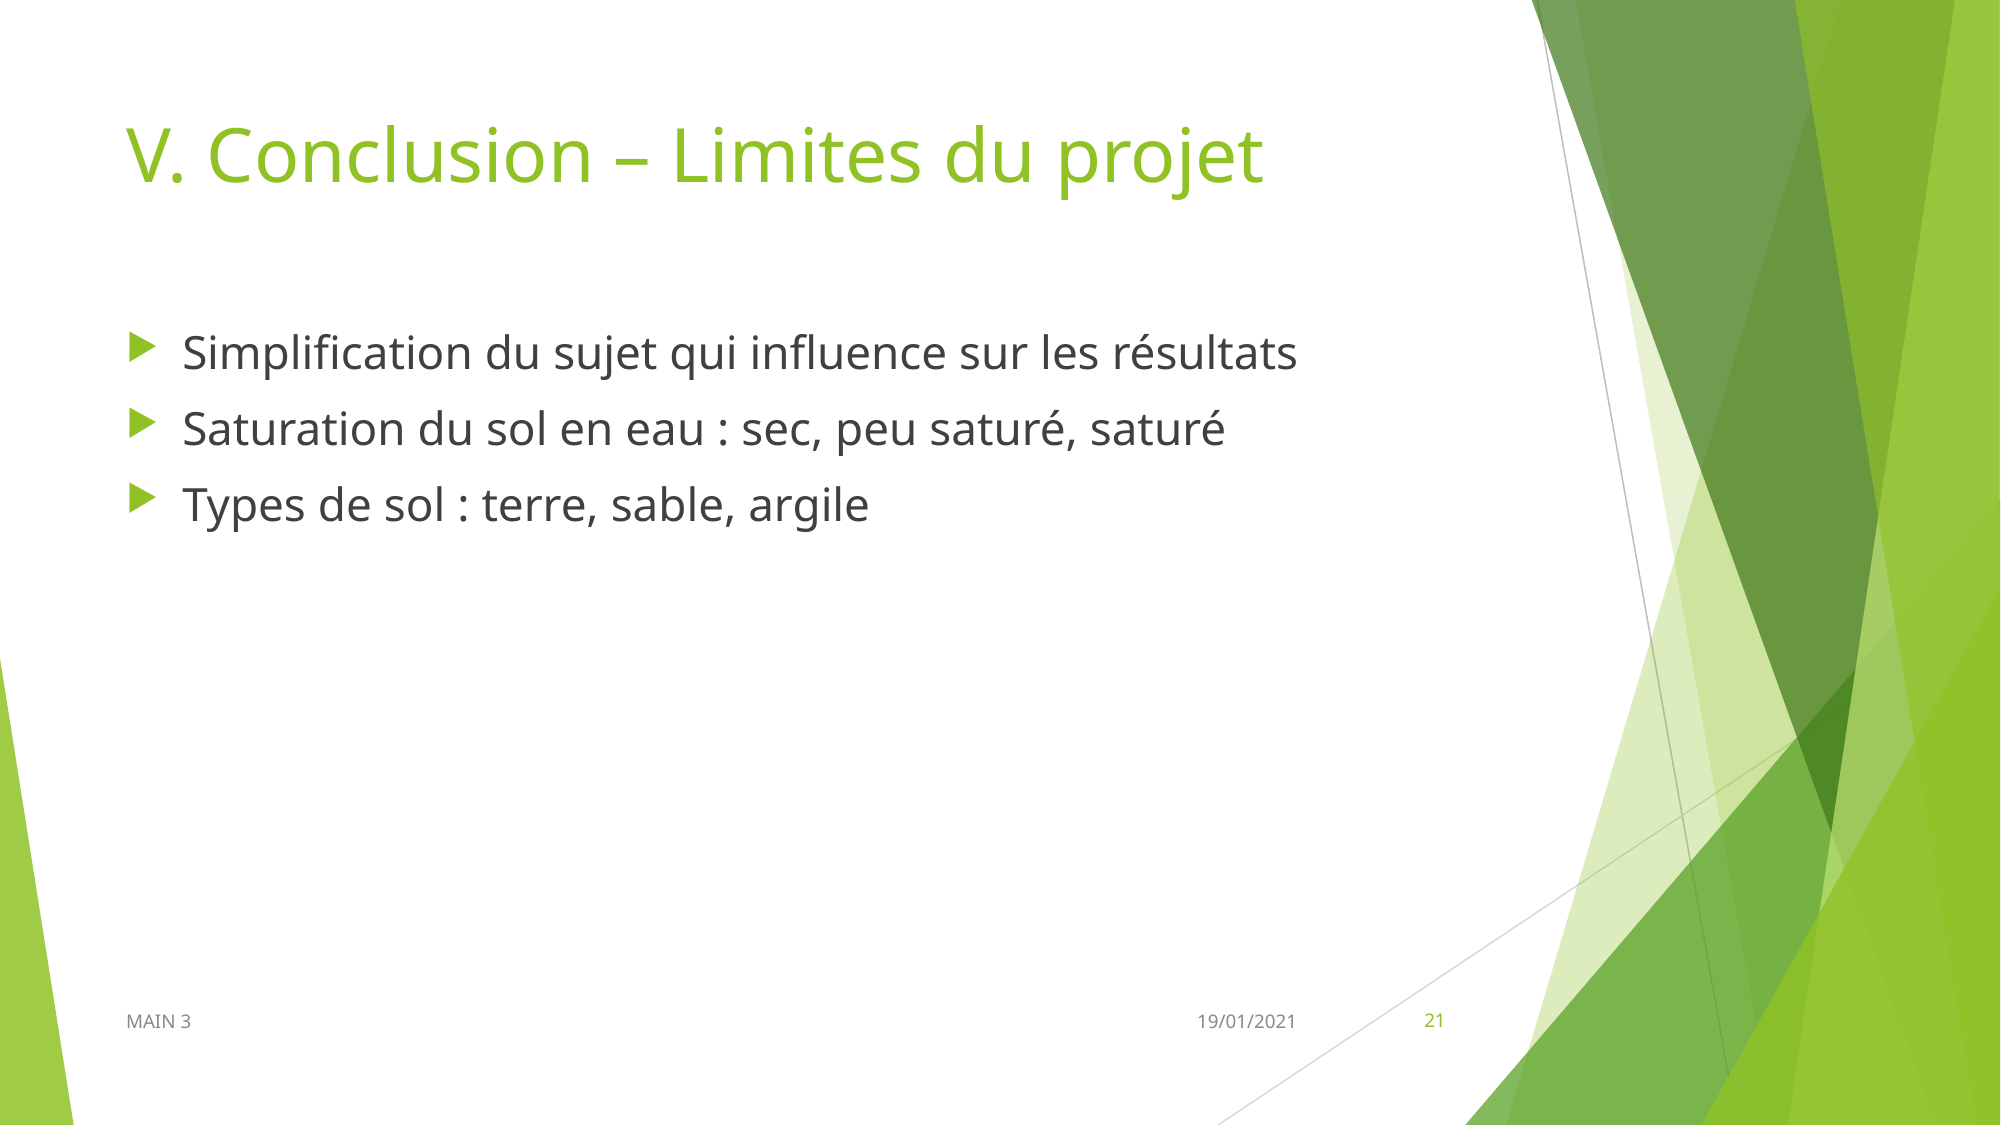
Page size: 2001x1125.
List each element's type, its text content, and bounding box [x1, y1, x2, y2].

text_box [1409, 991, 1522, 1051]
text_box MAIN 3 [111, 991, 1145, 1051]
text_box 19/01/2021 [1181, 991, 1332, 1051]
title V. Conclusion – Limites du projet [111, 99, 1522, 316]
list Simplification du sujet qui influence sur les résultats Saturation du sol en eau : sec, peu saturé, saturé Types de sol : terre, sable, argile [111, 316, 1522, 954]
